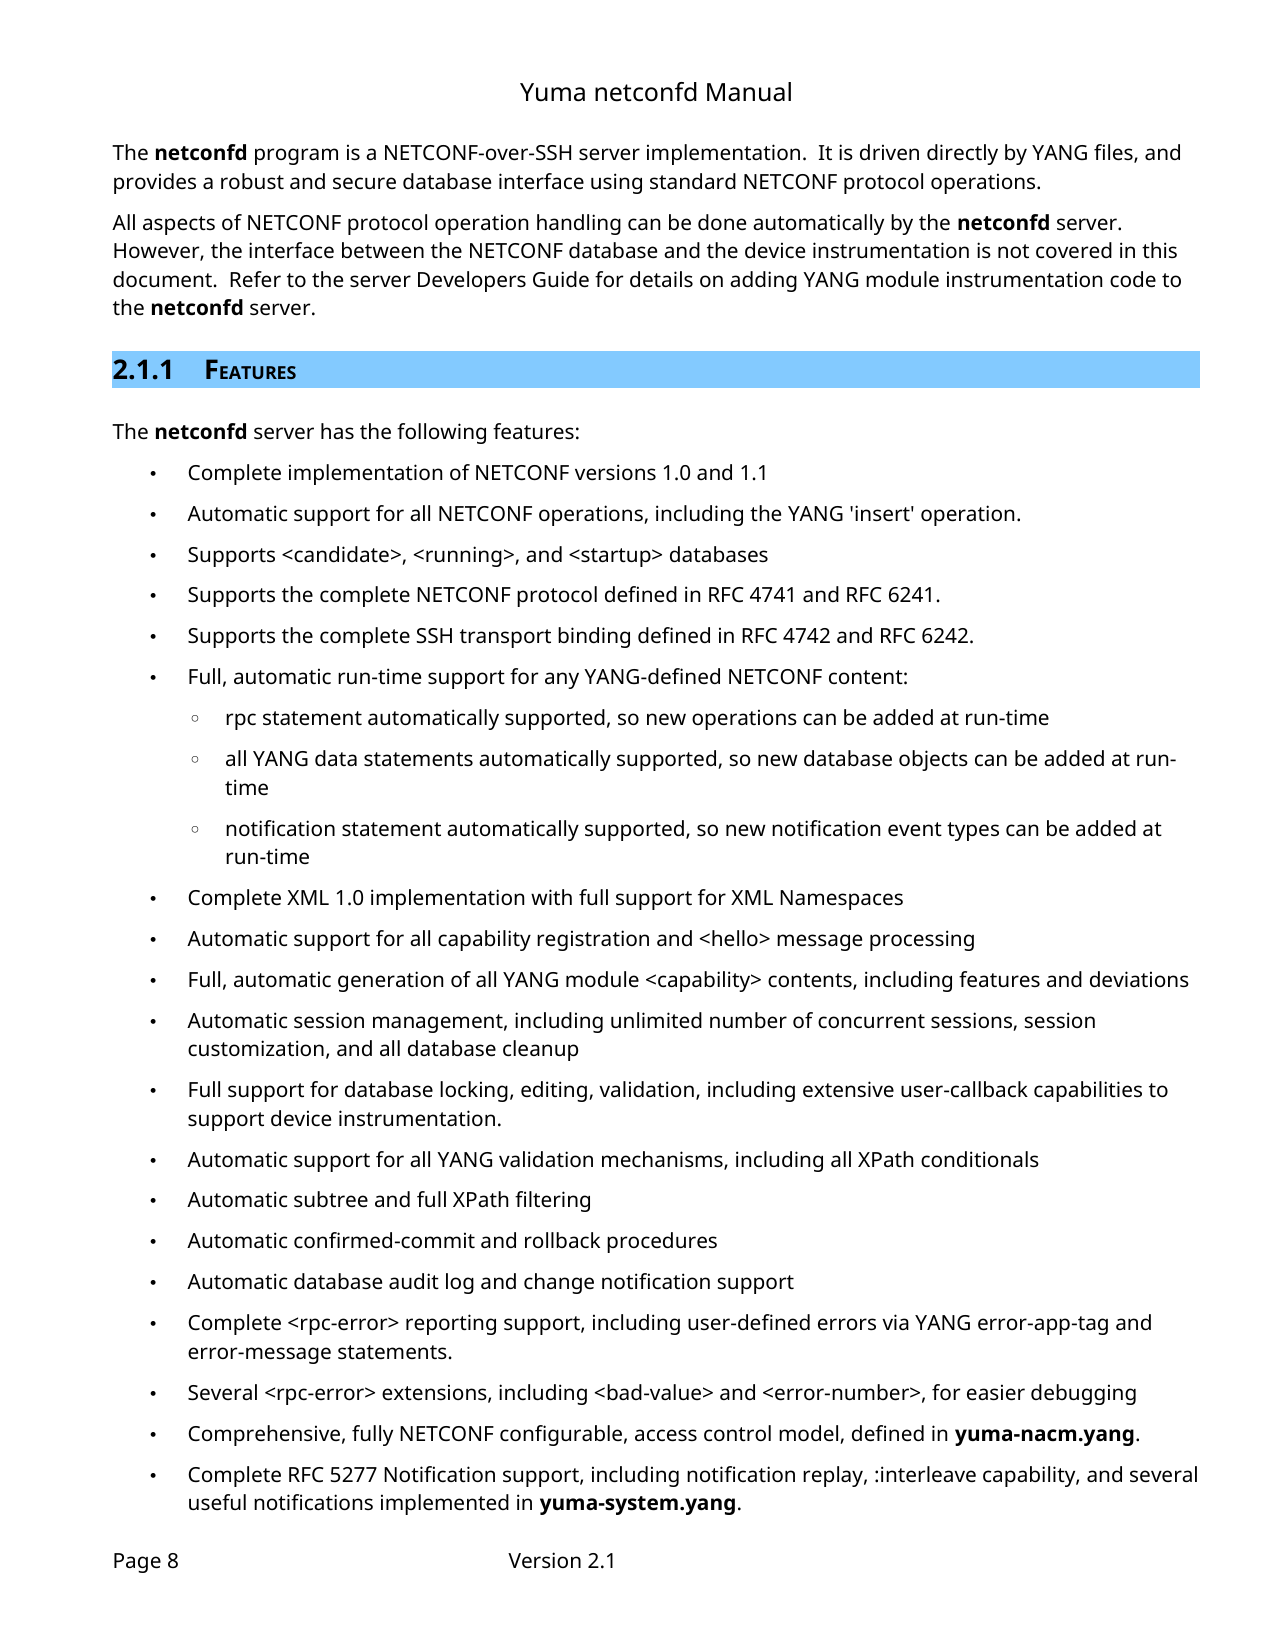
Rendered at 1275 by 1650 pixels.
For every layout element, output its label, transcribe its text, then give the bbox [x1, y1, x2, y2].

list Complete <rpc-error> reporting support, including user-defined errors via YANG error-app-tag and error-message statements. [150, 1308, 1200, 1365]
text The netconfd server has the following features: [112, 417, 1200, 445]
list Full support for database locking, editing, validation, including extensive user-callback capabilities to support device instrumentation. [150, 1075, 1200, 1132]
list Supports <candidate>, <running>, and <startup> databases [150, 540, 1200, 568]
list rpc statement automatically supported, so new operations can be added at run-time [187, 703, 1200, 732]
list Several <rpc-error> extensions, including <bad-value> and <error-number>, for easier debugging [150, 1378, 1200, 1406]
list Supports the complete SSH transport binding defined in RFC 4742 and RFC 6242. [150, 622, 1200, 650]
list Automatic session management, including unlimited number of concurrent sessions, session customization, and all database cleanup [150, 1006, 1200, 1063]
list Full, automatic run-time support for any YANG-defined NETCONF content: [150, 662, 1200, 691]
subtitle Features [112, 351, 1200, 388]
list Automatic subtree and full XPath filtering [150, 1186, 1200, 1214]
list Full, automatic generation of all YANG module <capability> contents, including features and deviations [150, 965, 1200, 993]
list Comprehensive, fully NETCONF configurable, access control model, defined in yuma-nacm.yang. [150, 1419, 1200, 1447]
text The netconfd program is a NETCONF-over-SSH server implementation. It is driven directly by YANG files, and provides a robust and secure database interface using standard NETCONF protocol operations. [112, 138, 1200, 195]
list notification statement automatically supported, so new notification event types can be added at run-time [187, 814, 1200, 871]
list Automatic support for all YANG validation mechanisms, including all XPath conditionals [150, 1145, 1200, 1173]
list Automatic support for all capability registration and <hello> message processing [150, 924, 1200, 952]
text All aspects of NETCONF protocol operation handling can be done automatically by the netconfd server. However, the interface between the NETCONF database and the device instrumentation is not covered in this document. Refer to the server Developers Guide for details on adding YANG module instrumentation code to the netconfd server. [112, 208, 1200, 322]
list Complete XML 1.0 implementation with full support for XML Namespaces [150, 883, 1200, 912]
list Supports the complete NETCONF protocol defined in RFC 4741 and RFC 6241. [150, 581, 1200, 609]
list all YANG data statements automatically supported, so new database objects can be added at run-time [187, 744, 1200, 801]
list Complete RFC 5277 Notification support, including notification replay, :interleave capability, and several useful notifications implemented in yuma-system.yang. [150, 1460, 1200, 1517]
list Automatic support for all NETCONF operations, including the YANG 'insert' operation. [150, 499, 1200, 527]
list Automatic database audit log and change notification support [150, 1267, 1200, 1296]
list Complete implementation of NETCONF versions 1.0 and 1.1 [150, 458, 1200, 486]
list Automatic confirmed-commit and rollback procedures [150, 1227, 1200, 1255]
